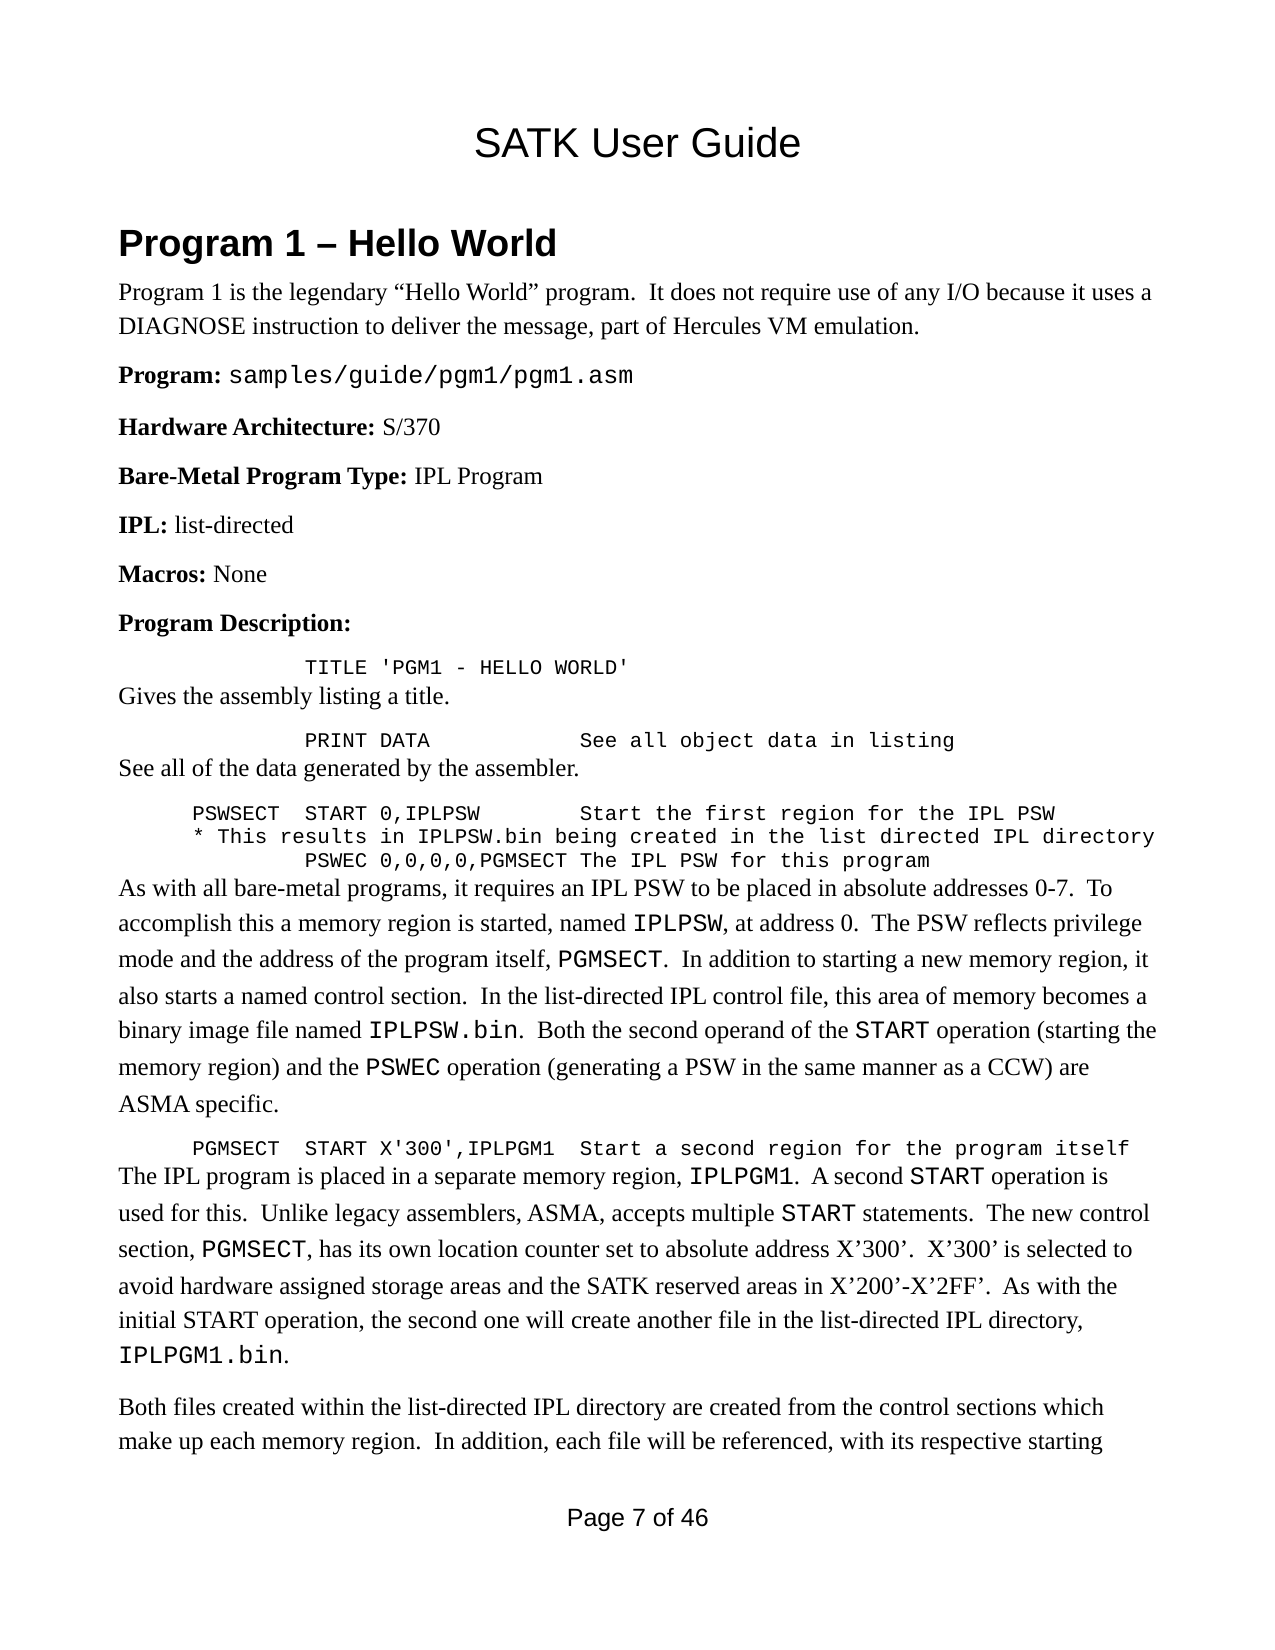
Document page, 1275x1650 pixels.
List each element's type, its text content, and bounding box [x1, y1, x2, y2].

text IPL: list-directed [118, 510, 1157, 539]
text Program: samples/guide/pgm1/pgm1.asm [118, 360, 1157, 391]
text PGMSECT START X'300',IPLPGM1 Start a second region for the program itself [192, 1138, 1157, 1161]
text See all of the data generated by the assembler. [118, 753, 1157, 782]
text The IPL program is placed in a separate memory region, IPLPGM1. A second START operation is used for this. Unlike legacy assemblers, ASMA, accepts multiple START statements. The new control section, PGMSECT, has its own location counter set to absolute address X’300’. X’300’ is selected to avoid hardware assigned storage areas and the SATK reserved areas in X’200’-X’2FF’. As with the initial START operation, the second one will create another file in the list-directed IPL directory, IPLPGM1.bin. [118, 1161, 1157, 1371]
text Program 1 is the legendary “Hello World” program. It does not require use of any I/O because it uses a DIAGNOSE instruction to deliver the message, part of Hercules VM emulation. [118, 277, 1157, 340]
text Bare-Metal Program Type: IPL Program [118, 461, 1157, 489]
text Gives the assembly listing a title. [118, 681, 1157, 709]
text Both files created within the list-directed IPL directory are created from the control sections which make up each memory region. In addition, each file will be referenced, with its respective starting [118, 1392, 1157, 1455]
text Hardware Architecture: S/370 [118, 412, 1157, 441]
text As with all bare-metal programs, it requires an IPL PSW to be placed in absolute addresses 0-7. To accomplish this a memory region is started, named IPLPSW, at address 0. The PSW reflects privilege mode and the address of the program itself, PGMSECT. In addition to starting a new memory region, it also starts a named control section. In the list-directed IPL control file, this area of memory becomes a binary image file named IPLPSW.bin. Both the second operand of the START operation (starting the memory region) and the PSWEC operation (generating a PSW in the same manner as a CCW) are ASMA specific. [118, 873, 1157, 1117]
text Macros: None [118, 559, 1157, 588]
text PSWEC 0,0,0,0,PGMSECT The IPL PSW for this program [192, 850, 1157, 873]
text PSWSECT START 0,IPLPSW Start the first region for the IPL PSW [192, 802, 1157, 826]
text Program Description: [118, 608, 1157, 637]
subtitle Program 1 – Hello World [118, 221, 1157, 264]
text TITLE 'PGM1 - HELLO WORLD' [192, 657, 1157, 681]
text * This results in IPLPSW.bin being created in the list directed IPL directory [192, 826, 1157, 850]
text PRINT DATA See all object data in listing [192, 730, 1157, 753]
